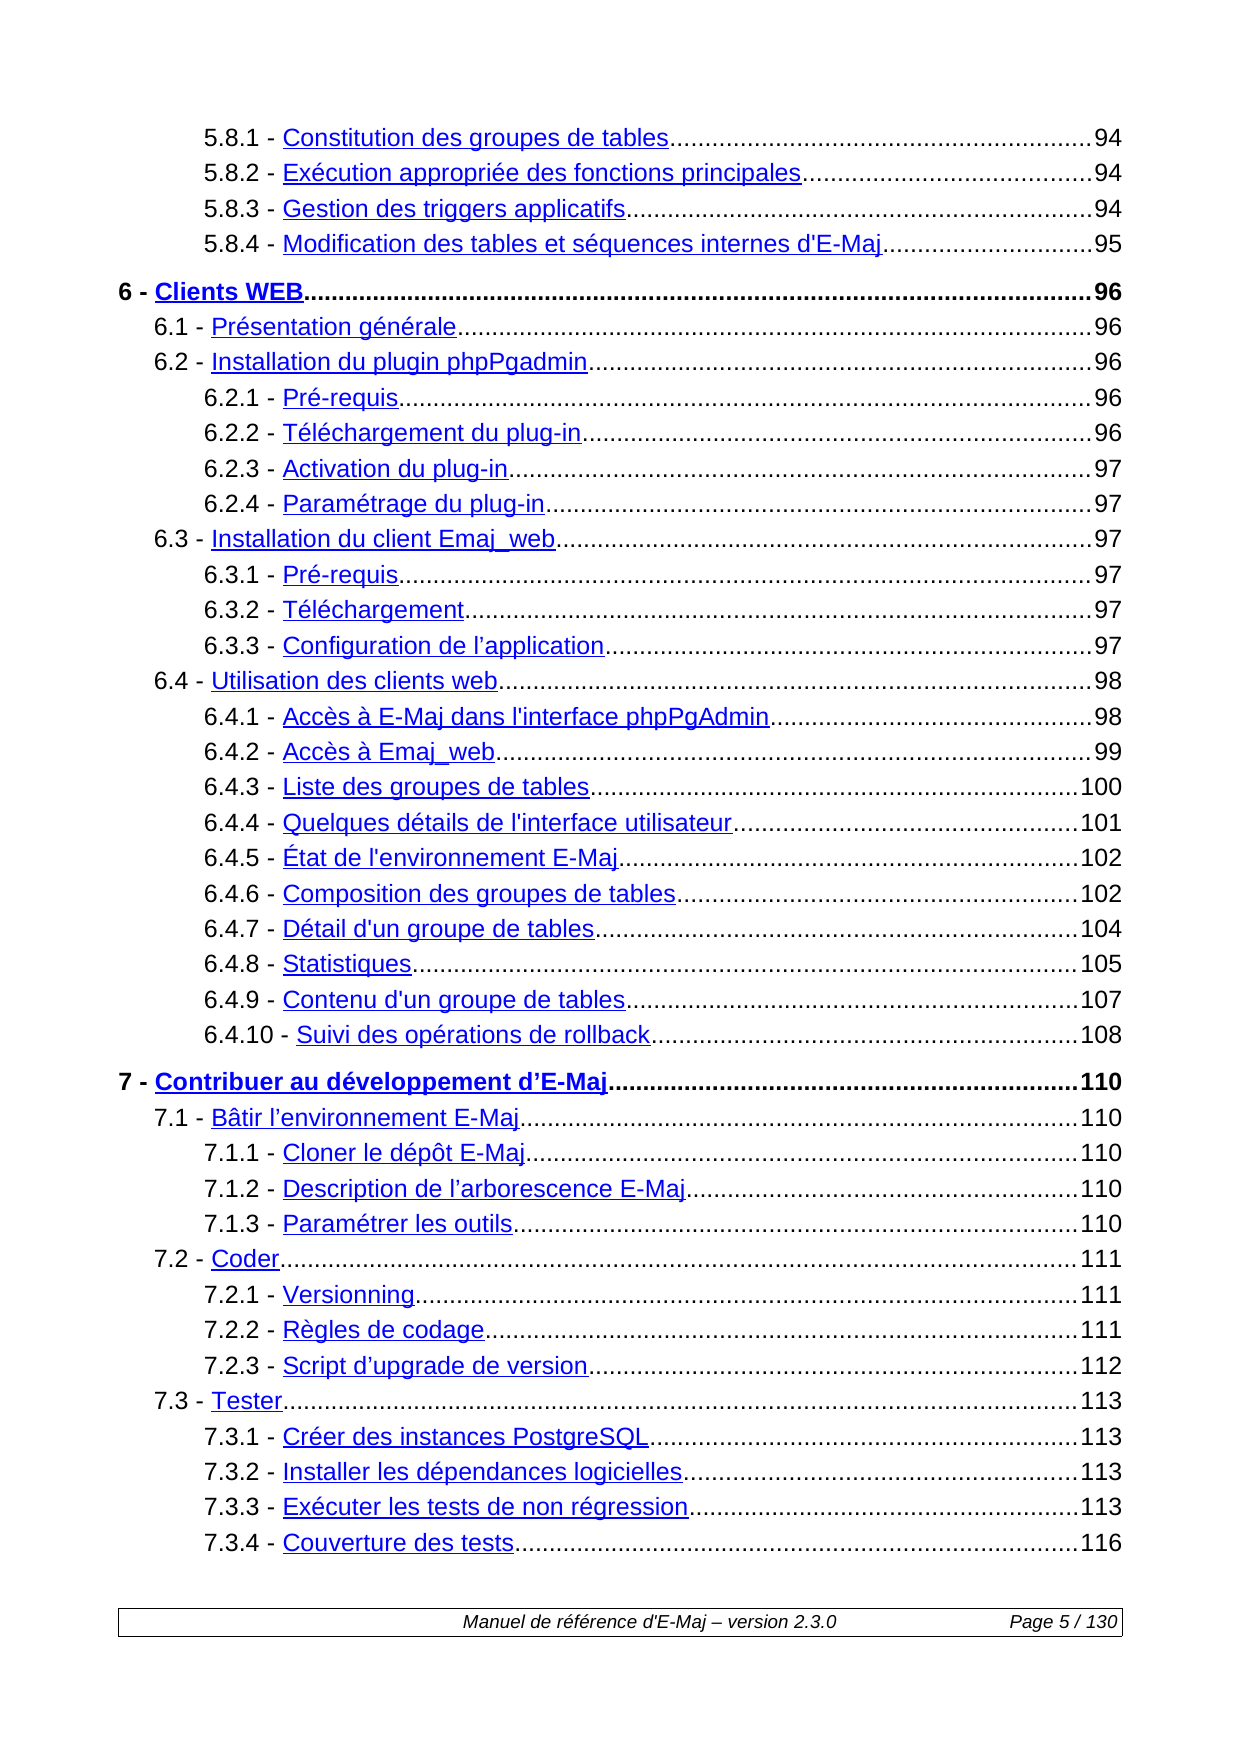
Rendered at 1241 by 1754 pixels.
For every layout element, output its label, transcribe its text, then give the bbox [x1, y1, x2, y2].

text 7.2.1 - Versionning 111 [168, 1275, 1122, 1310]
text 7.3.4 - Couverture des tests 116 [168, 1523, 1122, 1558]
text 7.3.3 - Exécuter les tests de non régression 113 [168, 1487, 1122, 1523]
text 7.3 - Tester 113 [118, 1381, 1122, 1417]
text 6.2 - Installation du plugin phpPgadmin 96 [118, 342, 1122, 378]
text 7.2.3 - Script d’upgrade de version 112 [168, 1346, 1122, 1381]
text 5.8.3 - Gestion des triggers applicatifs 94 [168, 189, 1122, 224]
text 6.4.4 - Quelques détails de l'interface utilisateur 101 [168, 803, 1122, 838]
text 7.1.2 - Description de l’arborescence E-Maj 110 [168, 1169, 1122, 1204]
text 6.3 - Installation du client Emaj_web 97 [118, 519, 1122, 555]
text 6.3.1 - Pré-requis 97 [168, 555, 1122, 590]
text 6.4.2 - Accès à Emaj_web 99 [168, 732, 1122, 767]
text 6.4.6 - Composition des groupes de tables 102 [168, 874, 1122, 909]
text 6.1 - Présentation générale 96 [118, 307, 1122, 342]
text 6.4.5 - État de l'environnement E-Maj 102 [168, 838, 1122, 874]
text 7.2.2 - Règles de codage 111 [168, 1310, 1122, 1346]
text 6.2.2 - Téléchargement du plug-in 96 [168, 413, 1122, 449]
text 6.4.8 - Statistiques 105 [168, 944, 1122, 980]
text 6 - Clients WEB 96 [118, 272, 1122, 307]
text 6.2.4 - Paramétrage du plug-in 97 [168, 484, 1122, 519]
text 6.4.7 - Détail d'un groupe de tables 104 [168, 909, 1122, 944]
text 6.2.3 - Activation du plug-in 97 [168, 449, 1122, 484]
text 6.3.2 - Téléchargement 97 [168, 590, 1122, 626]
text 7.1 - Bâtir l’environnement E-Maj 110 [118, 1098, 1122, 1133]
text 5.8.4 - Modification des tables et séquences internes d'E-Maj 95 [168, 224, 1122, 260]
text 7.3.2 - Installer les dépendances logicielles 113 [168, 1452, 1122, 1487]
text 7.1.3 - Paramétrer les outils 110 [168, 1204, 1122, 1239]
text 6.4 - Utilisation des clients web 98 [118, 661, 1122, 697]
text 7.2 - Coder 111 [118, 1239, 1122, 1275]
text 5.8.2 - Exécution appropriée des fonctions principales 94 [168, 153, 1122, 189]
text 6.4.9 - Contenu d'un groupe de tables 107 [168, 980, 1122, 1015]
text 7 - Contribuer au développement d’E-Maj 110 [118, 1062, 1122, 1098]
text 6.3.3 - Configuration de l’application 97 [168, 626, 1122, 661]
text 6.2.1 - Pré-requis 96 [168, 378, 1122, 413]
text 7.1.1 - Cloner le dépôt E-Maj 110 [168, 1133, 1122, 1169]
text 6.4.10 - Suivi des opérations de rollback 108 [168, 1015, 1122, 1051]
text 6.4.3 - Liste des groupes de tables 100 [168, 767, 1122, 803]
text 7.3.1 - Créer des instances PostgreSQL 113 [168, 1417, 1122, 1452]
text 6.4.1 - Accès à E-Maj dans l'interface phpPgAdmin 98 [168, 697, 1122, 732]
text 5.8.1 - Constitution des groupes de tables 94 [168, 118, 1122, 153]
